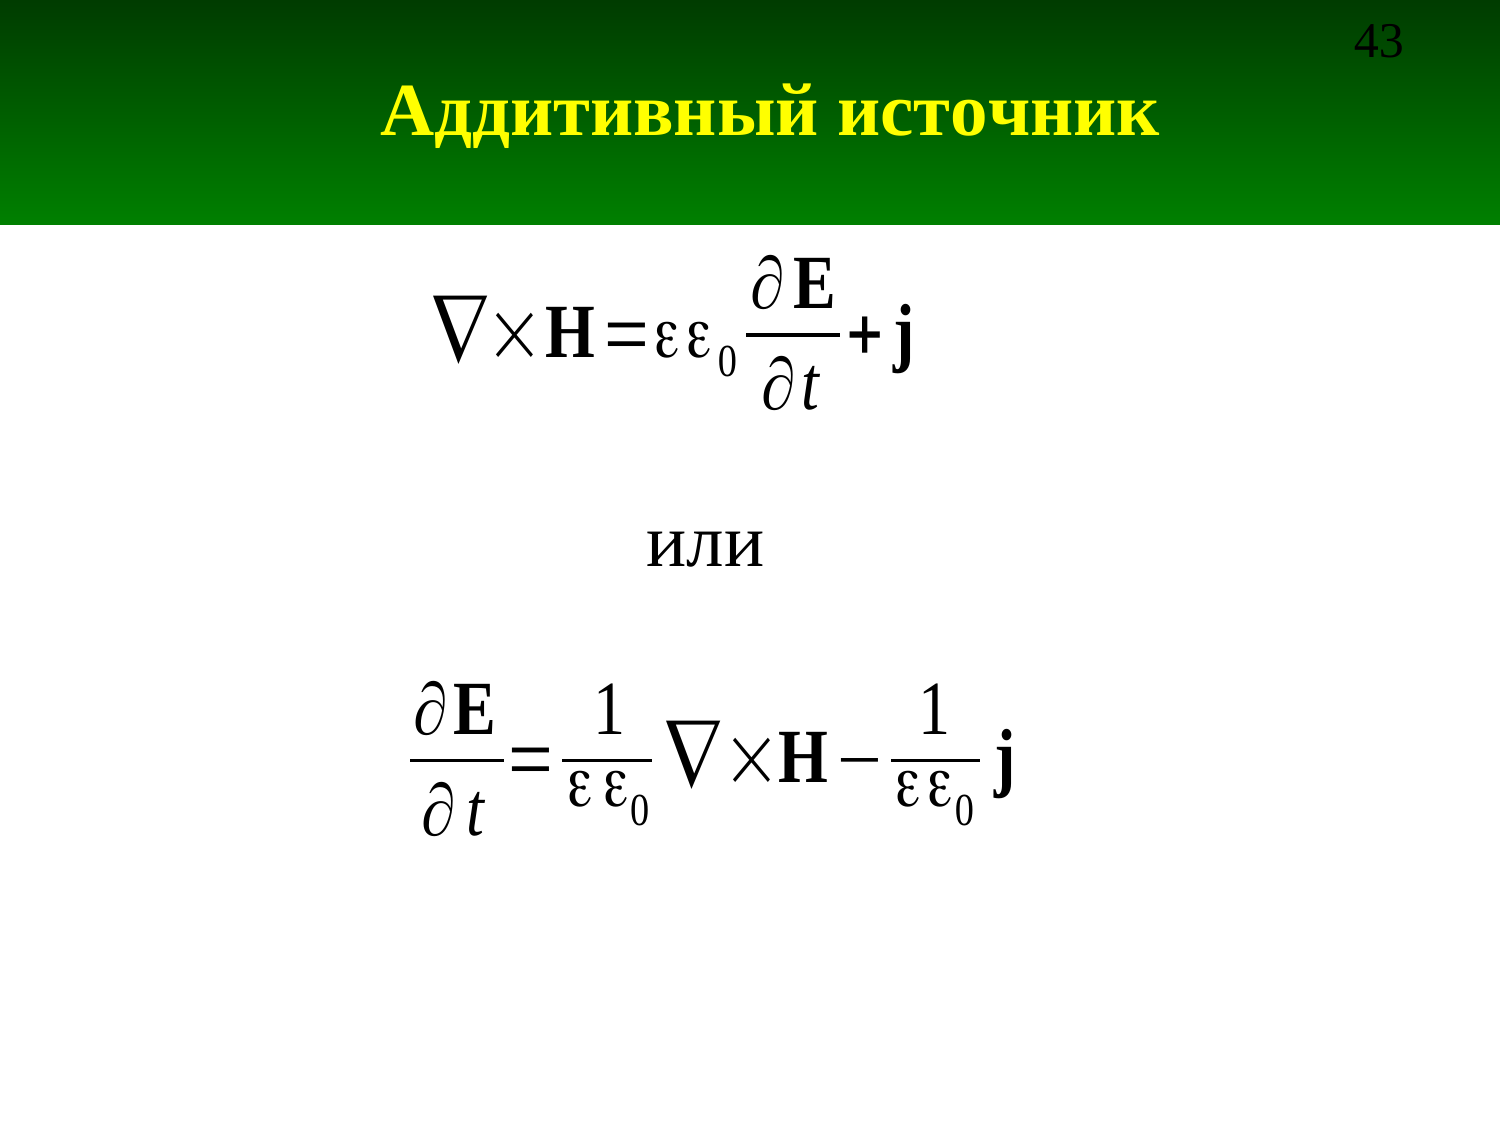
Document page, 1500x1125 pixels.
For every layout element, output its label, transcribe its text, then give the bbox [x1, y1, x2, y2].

chart [389, 667, 1031, 851]
title Аддитивный источник [100, 7, 1441, 204]
chart [413, 241, 929, 426]
text_box или [631, 484, 780, 590]
